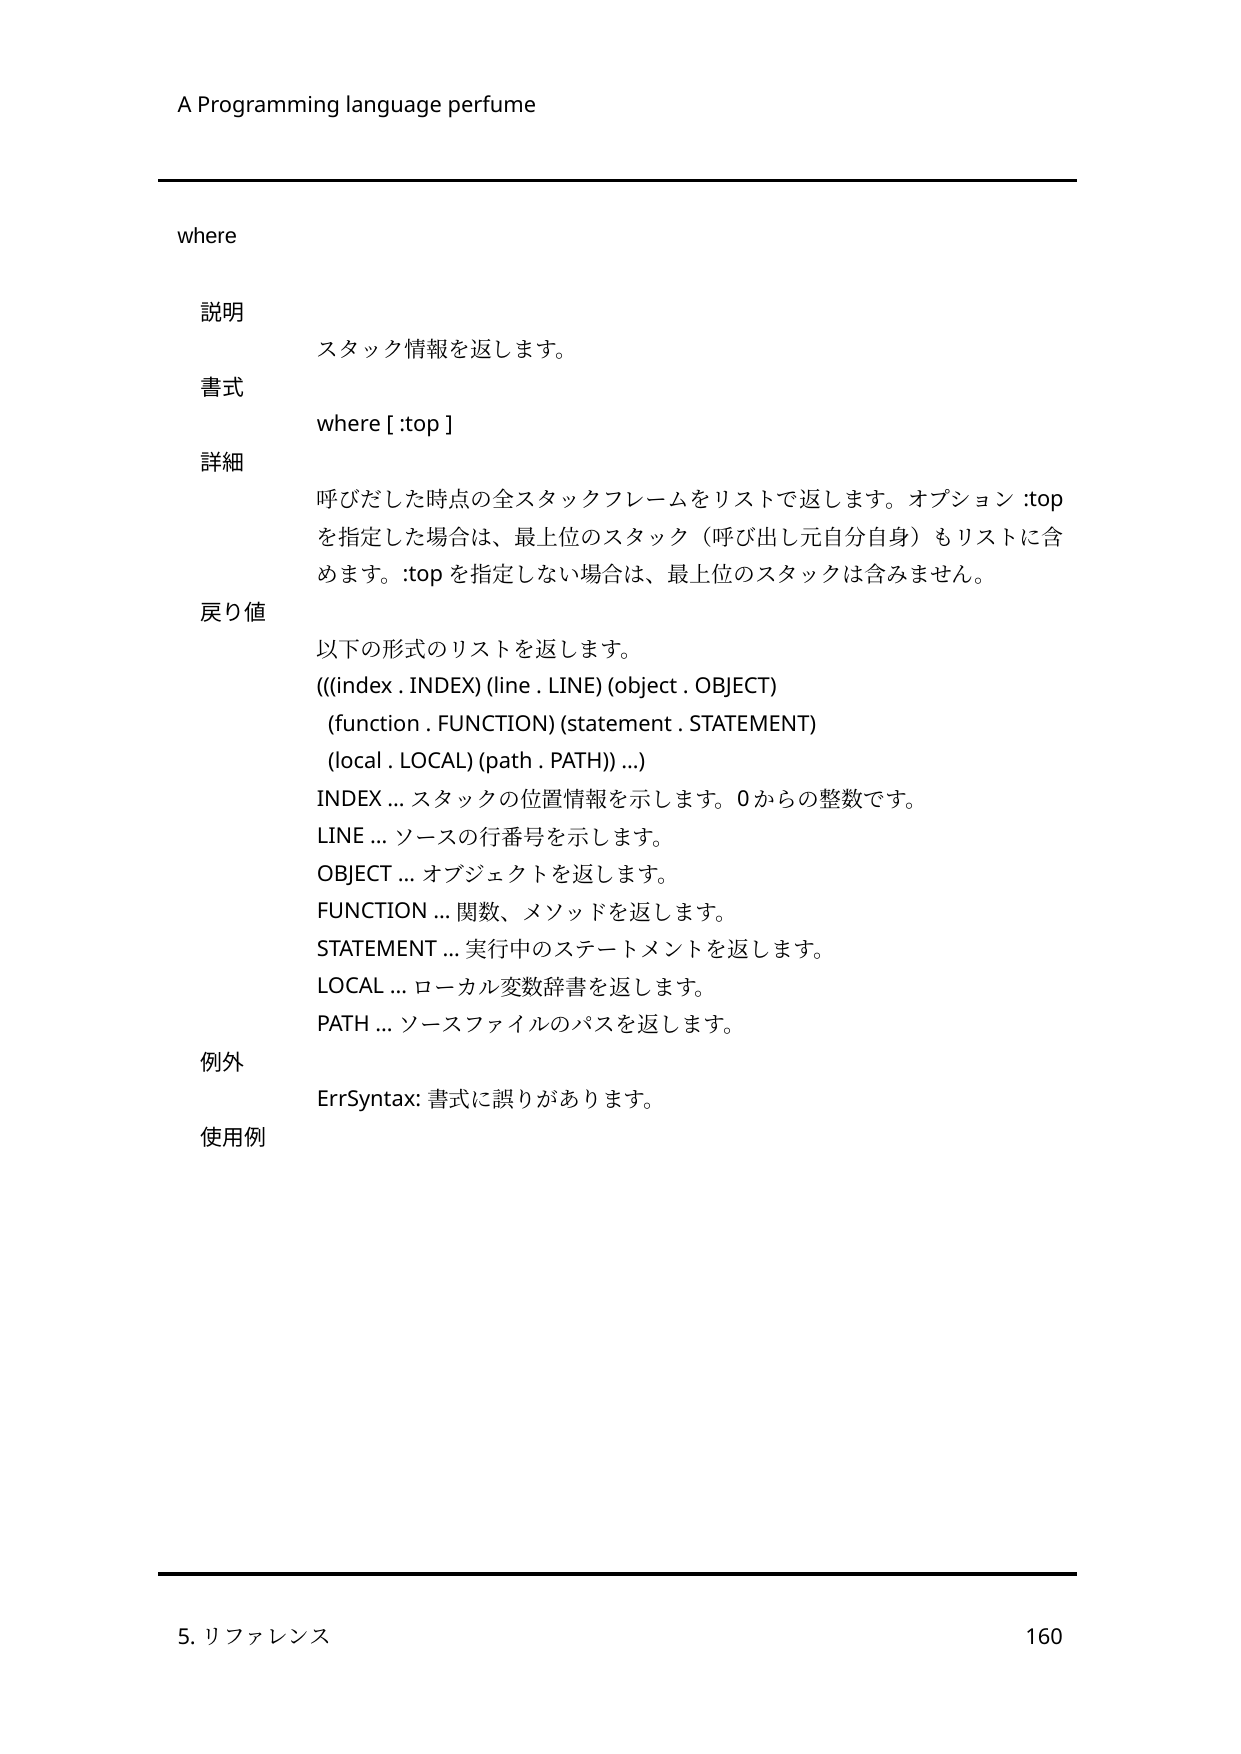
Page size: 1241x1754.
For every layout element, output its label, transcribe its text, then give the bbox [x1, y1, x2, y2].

table_cell 以下の形式のリストを返します。 (((index . INDEX) (line . LINE) (object . OBJECT) (function . FUNCTION) (statement . STATEMENT) (local . LOCAL) (path . PATH)) …) INDEX … スタックの位置情報を示します。0からの整数です。 LINE … ソースの行番号を示します。 OBJECT … オブジェクトを返します。 FUNCTION … 関数、メソッドを返します。 STATEMENT … 実行中のステートメントを返します。 LOCAL … ローカル変数辞書を返します。 PATH … ソースファイルのパスを返します。 [317, 592, 1063, 1042]
table_cell 呼びだした時点の全スタックフレームをリストで返します。オプション :top を指定した場合は、最上位のスタック（呼び出し元自分自身）もリストに含めます。:top を指定しない場合は、最上位のスタックは含みません。 [317, 442, 1063, 592]
table_cell 詳細 [200, 442, 317, 592]
table_header スタック情報を返します。 [317, 292, 1063, 367]
table_cell [317, 1117, 1063, 1204]
table_cell 書式 [200, 367, 317, 442]
subtitle where [177, 217, 1063, 254]
table_cell 使用例 [200, 1117, 317, 1204]
table_cell 戻り値 [200, 592, 317, 1042]
table_header 説明 [200, 292, 317, 367]
table_cell ErrSyntax: 書式に誤りがあります。 [317, 1042, 1063, 1117]
table_cell where [ :top ] [317, 367, 1063, 442]
table_cell 例外 [200, 1042, 317, 1117]
